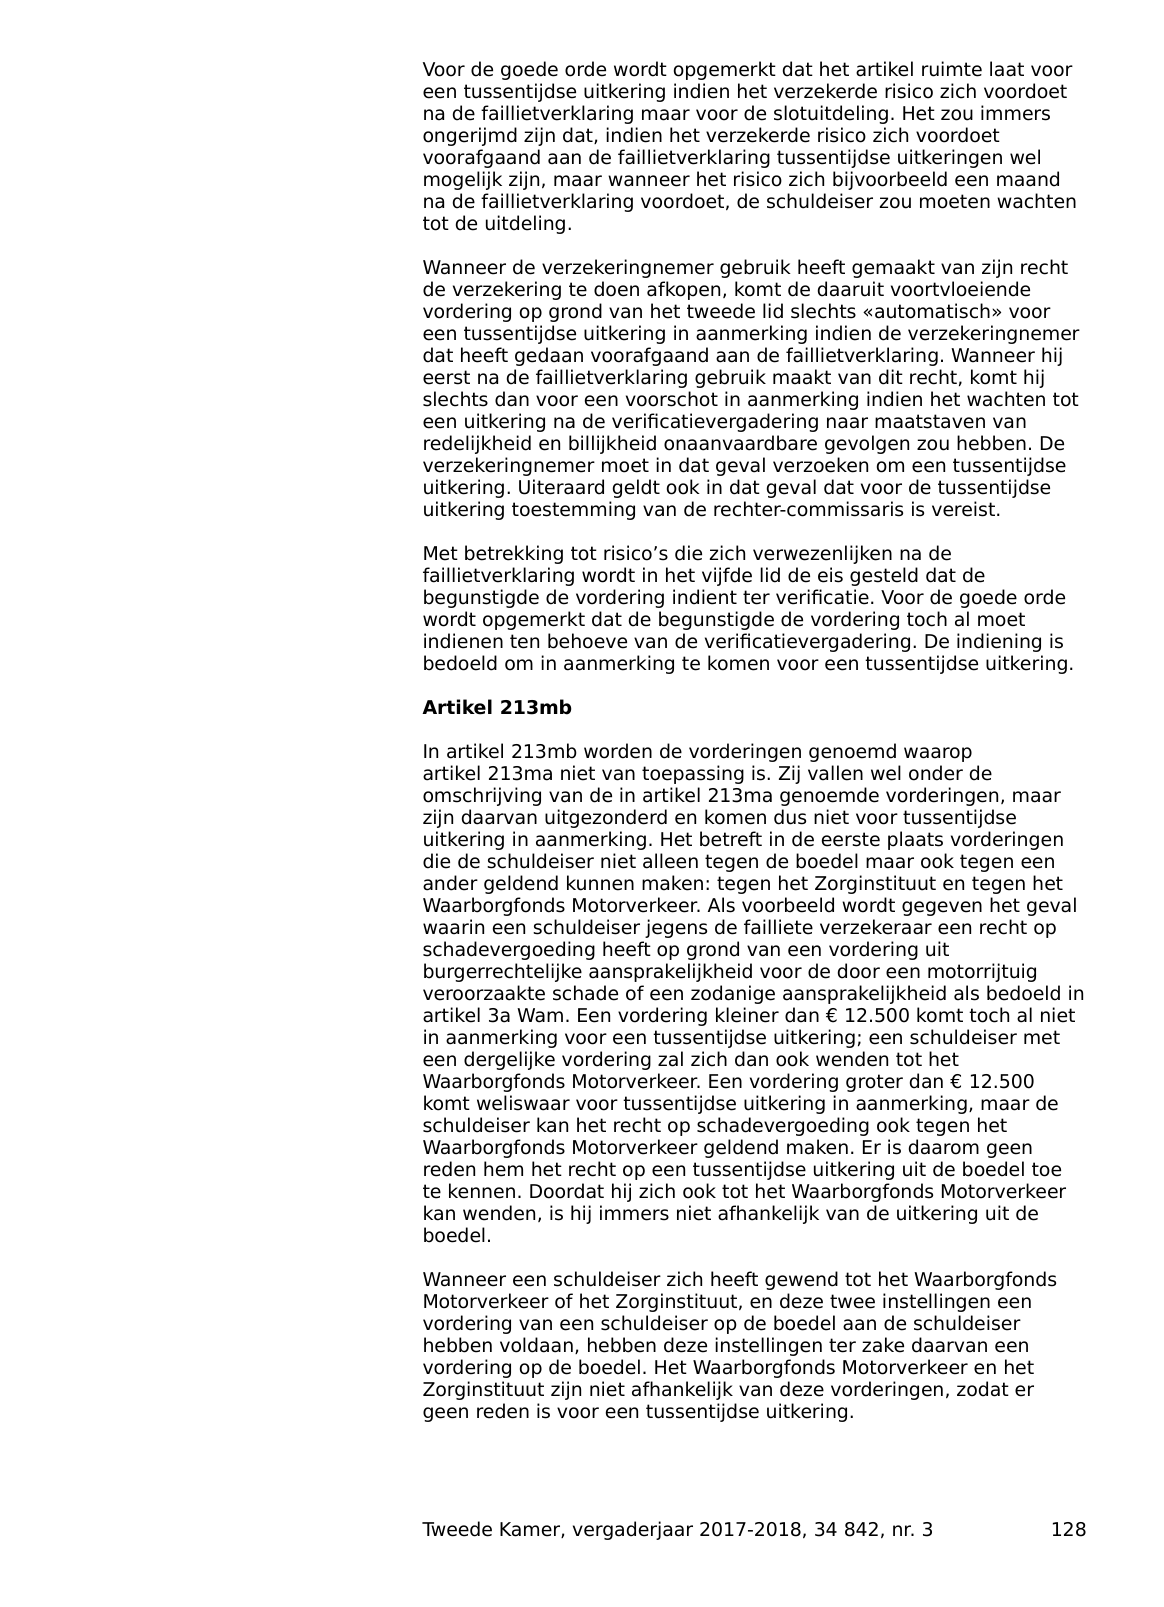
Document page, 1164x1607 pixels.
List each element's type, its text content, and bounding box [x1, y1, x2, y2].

subtitle Artikel 213mb [422, 697, 1087, 719]
text Wanneer een schuldeiser zich heeft gewend tot het Waarborgfonds Motorverkeer of het Zorginstituut, en deze twee instellingen een vordering van een schuldeiser op de boedel aan de schuldeiser hebben voldaan, hebben deze instellingen ter zake daarvan een vordering op de boedel. Het Waarborgfonds Motorverkeer en het Zorginstituut zijn niet afhankelijk van deze vorderingen, zodat er geen reden is voor een tussentijdse uitkering. [422, 1269, 1087, 1423]
text Met betrekking tot risico’s die zich verwezenlijken na de faillietverklaring wordt in het vijfde lid de eis gesteld dat de begunstigde de vordering indient ter verificatie. Voor de goede orde wordt opgemerkt dat de begunstigde de vordering toch al moet indienen ten behoeve van de verificatievergadering. De indiening is bedoeld om in aanmerking te komen voor een tussentijdse uitkering. [422, 543, 1087, 675]
text Voor de goede orde wordt opgemerkt dat het artikel ruimte laat voor een tussentijdse uitkering indien het verzekerde risico zich voordoet na de faillietverklaring maar voor de slotuitdeling. Het zou immers ongerijmd zijn dat, indien het verzekerde risico zich voordoet voorafgaand aan de faillietverklaring tussentijdse uitkeringen wel mogelijk zijn, maar wanneer het risico zich bijvoorbeeld een maand na de faillietverklaring voordoet, de schuldeiser zou moeten wachten tot de uitdeling. [422, 59, 1087, 235]
text In artikel 213mb worden de vorderingen genoemd waarop artikel 213ma niet van toepassing is. Zij vallen wel onder de omschrijving van de in artikel 213ma genoemde vorderingen, maar zijn daarvan uitgezonderd en komen dus niet voor tussentijdse uitkering in aanmerking. Het betreft in de eerste plaats vorderingen die de schuldeiser niet alleen tegen de boedel maar ook tegen een ander geldend kunnen maken: tegen het Zorginstituut en tegen het Waarborgfonds Motorverkeer. Als voorbeeld wordt gegeven het geval waarin een schuldeiser jegens de failliete verzekeraar een recht op schadevergoeding heeft op grond van een vordering uit burgerrechtelijke aansprakelijkheid voor de door een motorrijtuig veroorzaakte schade of een zodanige aansprakelijkheid als bedoeld in artikel 3a Wam. Een vordering kleiner dan € 12.500 komt toch al niet in aanmerking voor een tussentijdse uitkering; een schuldeiser met een dergelijke vordering zal zich dan ook wenden tot het Waarborgfonds Motorverkeer. Een vordering groter dan € 12.500 komt weliswaar voor tussentijdse uitkering in aanmerking, maar de schuldeiser kan het recht op schadevergoeding ook tegen het Waarborgfonds Motorverkeer geldend maken. Er is daarom geen reden hem het recht op een tussentijdse uitkering uit de boedel toe te kennen. Doordat hij zich ook tot het Waarborgfonds Motorverkeer kan wenden, is hij immers niet afhankelijk van de uitkering uit de boedel. [422, 741, 1087, 1247]
text Wanneer de verzekeringnemer gebruik heeft gemaakt van zijn recht de verzekering te doen afkopen, komt de daaruit voortvloeiende vordering op grond van het tweede lid slechts «automatisch» voor een tussentijdse uitkering in aanmerking indien de verzekeringnemer dat heeft gedaan voorafgaand aan de faillietverklaring. Wanneer hij eerst na de faillietverklaring gebruik maakt van dit recht, komt hij slechts dan voor een voorschot in aanmerking indien het wachten tot een uitkering na de verificatievergadering naar maatstaven van redelijkheid en billijkheid onaanvaardbare gevolgen zou hebben. De verzekeringnemer moet in dat geval verzoeken om een tussentijdse uitkering. Uiteraard geldt ook in dat geval dat voor de tussentijdse uitkering toestemming van de rechter-commissaris is vereist. [422, 257, 1087, 521]
